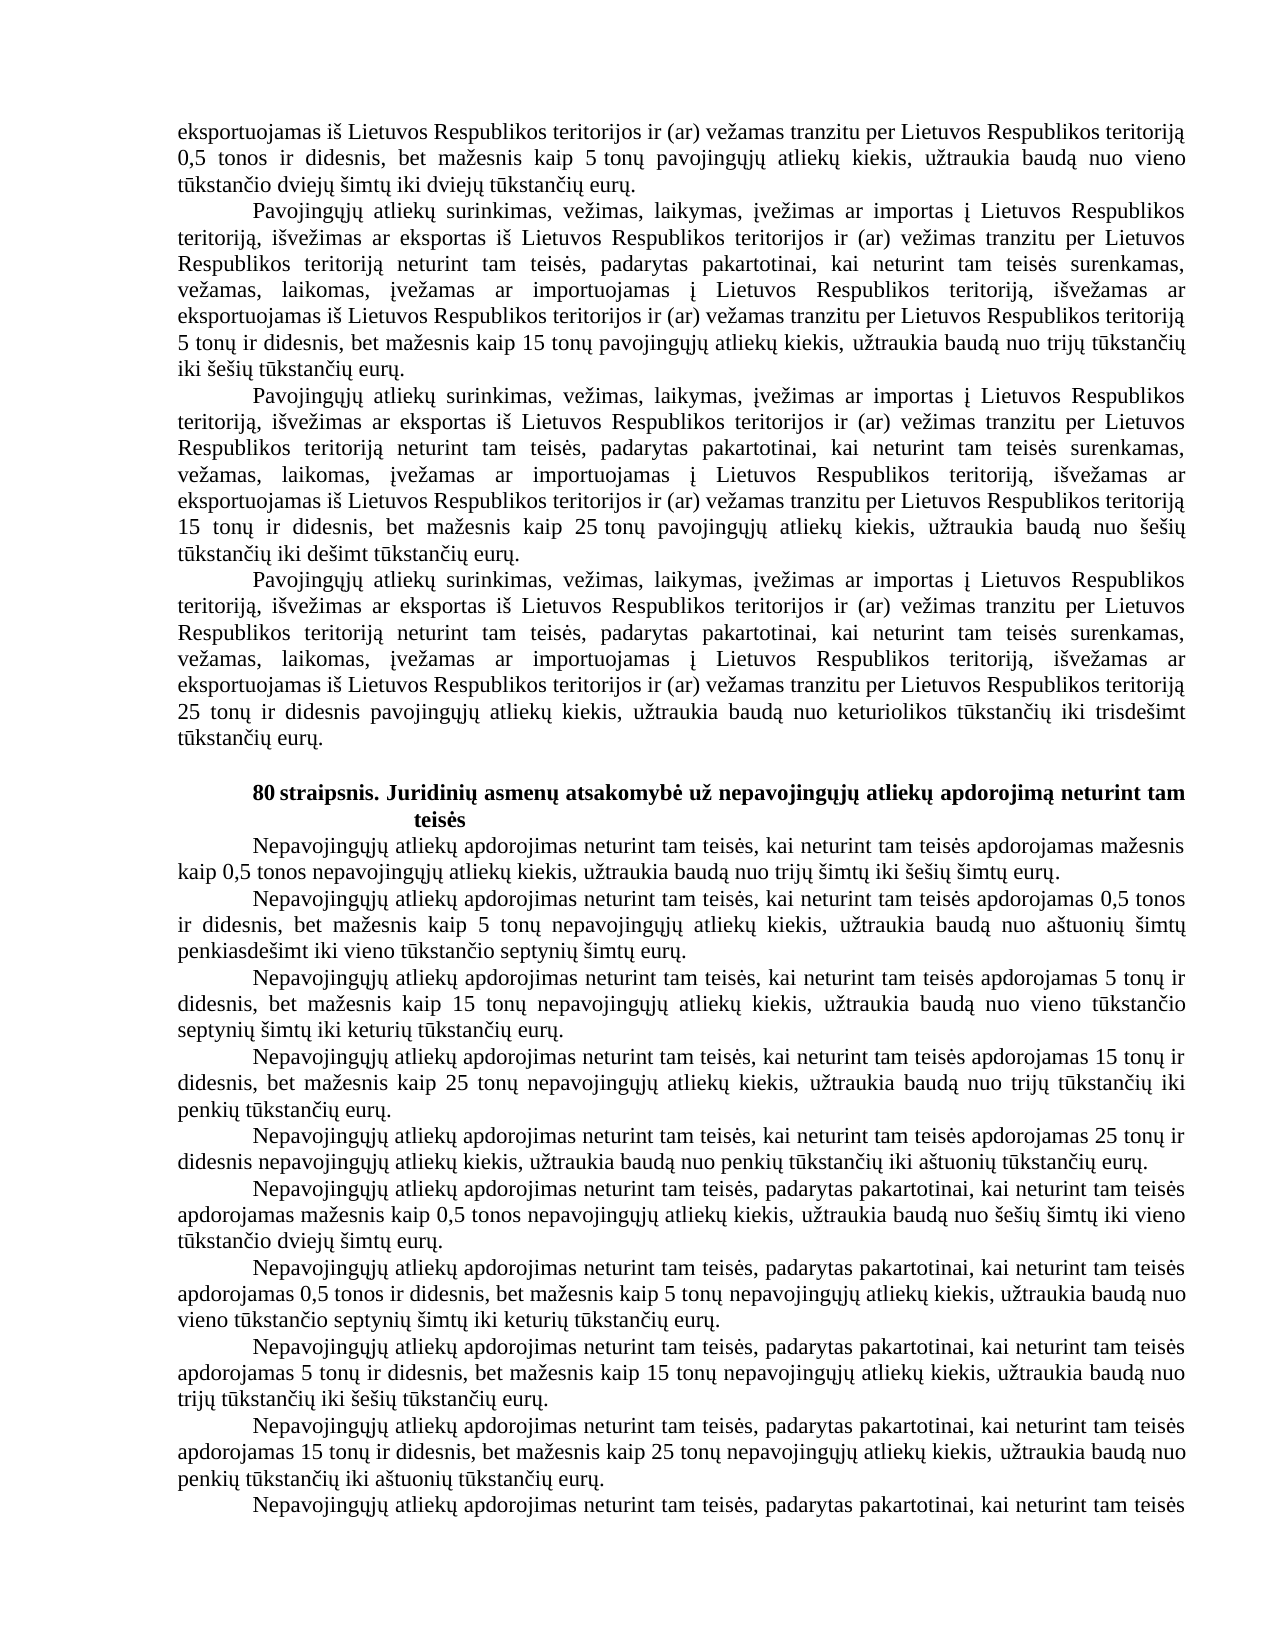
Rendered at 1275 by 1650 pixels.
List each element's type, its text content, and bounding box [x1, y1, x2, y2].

text Nepavojingųjų atliekų apdorojimas neturint tam teisės, kai neturint tam teisės apdorojamas 25 tonų ir didesnis nepavojingųjų atliekų kiekis, užtraukia baudą nuo penkių tūkstančių iki aštuonių tūkstančių eurų. [177, 1122, 1186, 1175]
text Nepavojingųjų atliekų apdorojimas neturint tam teisės, padarytas pakartotinai, kai neturint tam teisės apdorojamas 15 tonų ir didesnis, bet mažesnis kaip 25 tonų nepavojingųjų atliekų kiekis, užtraukia baudą nuo penkių tūkstančių iki aštuonių tūkstančių eurų. [177, 1412, 1186, 1491]
text Nepavojingųjų atliekų apdorojimas neturint tam teisės, kai neturint tam teisės apdorojamas 0,5 tonos ir didesnis, bet mažesnis kaip 5 tonų nepavojingųjų atliekų kiekis, užtraukia baudą nuo aštuonių šimtų penkiasdešimt iki vieno tūkstančio septynių šimtų eurų. [177, 885, 1186, 964]
text Nepavojingųjų atliekų apdorojimas neturint tam teisės, kai neturint tam teisės apdorojamas mažesnis kaip 0,5 tonos nepavojingųjų atliekų kiekis, užtraukia baudą nuo trijų šimtų iki šešių šimtų eurų. [177, 832, 1186, 885]
text 80 straipsnis. Juridinių asmenų atsakomybė už nepavojingųjų atliekų apdorojimą neturint tam teisės [252, 779, 1186, 832]
text Pavojingųjų atliekų surinkimas, vežimas, laikymas, įvežimas ar importas į Lietuvos Respublikos teritoriją, išvežimas ar eksportas iš Lietuvos Respublikos teritorijos ir (ar) vežimas tranzitu per Lietuvos Respublikos teritoriją neturint tam teisės, padarytas pakartotinai, kai neturint tam teisės surenkamas, vežamas, laikomas, įvežamas ar importuojamas į Lietuvos Respublikos teritoriją, išvežamas ar eksportuojamas iš Lietuvos Respublikos teritorijos ir (ar) vežamas tranzitu per Lietuvos Respublikos teritoriją 15 tonų ir didesnis, bet mažesnis kaip 25 tonų pavojingųjų atliekų kiekis, užtraukia baudą nuo šešių tūkstančių iki dešimt tūkstančių eurų. [177, 382, 1186, 566]
text Nepavojingųjų atliekų apdorojimas neturint tam teisės, padarytas pakartotinai, kai neturint tam teisės apdorojamas 5 tonų ir didesnis, bet mažesnis kaip 15 tonų nepavojingųjų atliekų kiekis, užtraukia baudą nuo trijų tūkstančių iki šešių tūkstančių eurų. [177, 1333, 1186, 1412]
text Nepavojingųjų atliekų apdorojimas neturint tam teisės, kai neturint tam teisės apdorojamas 15 tonų ir didesnis, bet mažesnis kaip 25 tonų nepavojingųjų atliekų kiekis, užtraukia baudą nuo trijų tūkstančių iki penkių tūkstančių eurų. [177, 1043, 1186, 1122]
text eksportuojamas iš Lietuvos Respublikos teritorijos ir (ar) vežamas tranzitu per Lietuvos Respublikos teritoriją 0,5 tonos ir didesnis, bet mažesnis kaip 5 tonų pavojingųjų atliekų kiekis, užtraukia baudą nuo vieno tūkstančio dviejų šimtų iki dviejų tūkstančių eurų. [177, 118, 1186, 197]
text Pavojingųjų atliekų surinkimas, vežimas, laikymas, įvežimas ar importas į Lietuvos Respublikos teritoriją, išvežimas ar eksportas iš Lietuvos Respublikos teritorijos ir (ar) vežimas tranzitu per Lietuvos Respublikos teritoriją neturint tam teisės, padarytas pakartotinai, kai neturint tam teisės surenkamas, vežamas, laikomas, įvežamas ar importuojamas į Lietuvos Respublikos teritoriją, išvežamas ar eksportuojamas iš Lietuvos Respublikos teritorijos ir (ar) vežamas tranzitu per Lietuvos Respublikos teritoriją 25 tonų ir didesnis pavojingųjų atliekų kiekis, užtraukia baudą nuo keturiolikos tūkstančių iki trisdešimt tūkstančių eurų. [177, 566, 1186, 751]
text Pavojingųjų atliekų surinkimas, vežimas, laikymas, įvežimas ar importas į Lietuvos Respublikos teritoriją, išvežimas ar eksportas iš Lietuvos Respublikos teritorijos ir (ar) vežimas tranzitu per Lietuvos Respublikos teritoriją neturint tam teisės, padarytas pakartotinai, kai neturint tam teisės surenkamas, vežamas, laikomas, įvežamas ar importuojamas į Lietuvos Respublikos teritoriją, išvežamas ar eksportuojamas iš Lietuvos Respublikos teritorijos ir (ar) vežamas tranzitu per Lietuvos Respublikos teritoriją 5 tonų ir didesnis, bet mažesnis kaip 15 tonų pavojingųjų atliekų kiekis, užtraukia baudą nuo trijų tūkstančių iki šešių tūkstančių eurų. [177, 197, 1186, 382]
text Nepavojingųjų atliekų apdorojimas neturint tam teisės, padarytas pakartotinai, kai neturint tam teisės apdorojamas mažesnis kaip 0,5 tonos nepavojingųjų atliekų kiekis, užtraukia baudą nuo šešių šimtų iki vieno tūkstančio dviejų šimtų eurų. [177, 1175, 1186, 1254]
text Nepavojingųjų atliekų apdorojimas neturint tam teisės, kai neturint tam teisės apdorojamas 5 tonų ir didesnis, bet mažesnis kaip 15 tonų nepavojingųjų atliekų kiekis, užtraukia baudą nuo vieno tūkstančio septynių šimtų iki keturių tūkstančių eurų. [177, 964, 1186, 1043]
text Nepavojingųjų atliekų apdorojimas neturint tam teisės, padarytas pakartotinai, kai neturint tam teisės apdorojamas 0,5 tonos ir didesnis, bet mažesnis kaip 5 tonų nepavojingųjų atliekų kiekis, užtraukia baudą nuo vieno tūkstančio septynių šimtų iki keturių tūkstančių eurų. [177, 1254, 1186, 1333]
text Nepavojingųjų atliekų apdorojimas neturint tam teisės, padarytas pakartotinai, kai neturint tam teisės [177, 1491, 1186, 1517]
